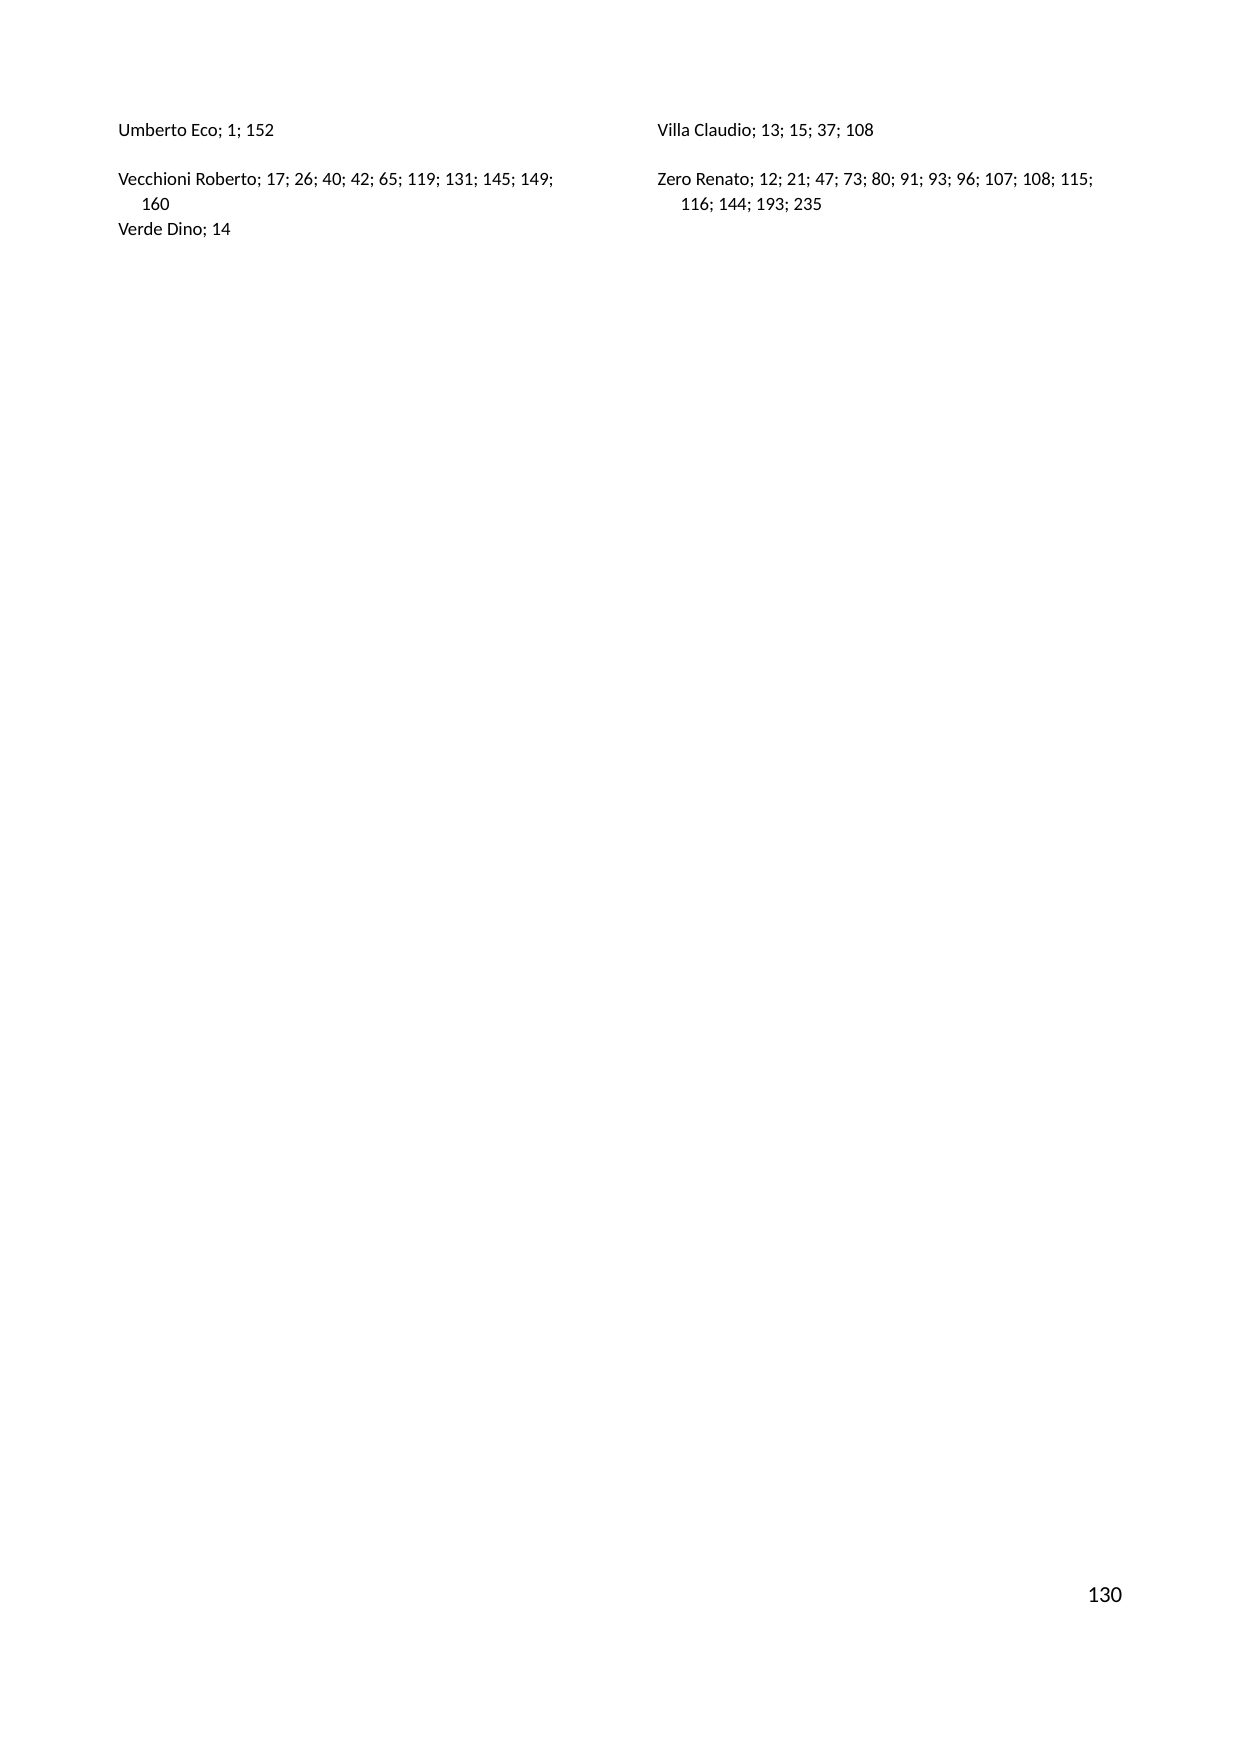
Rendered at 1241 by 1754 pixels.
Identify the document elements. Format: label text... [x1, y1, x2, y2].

text Vecchioni Roberto; 17; 26; 40; 42; 65; 119; 131; 145; 149; 160 [118, 167, 582, 215]
text Umberto Eco; 1; 152 [118, 118, 582, 141]
text Zero Renato; 12; 21; 47; 73; 80; 91; 93; 96; 107; 108; 115; 116; 144; 193; 235 [657, 167, 1122, 215]
text Verde Dino; 14 [118, 217, 582, 240]
text Villa Claudio; 13; 15; 37; 108 [657, 118, 1122, 141]
